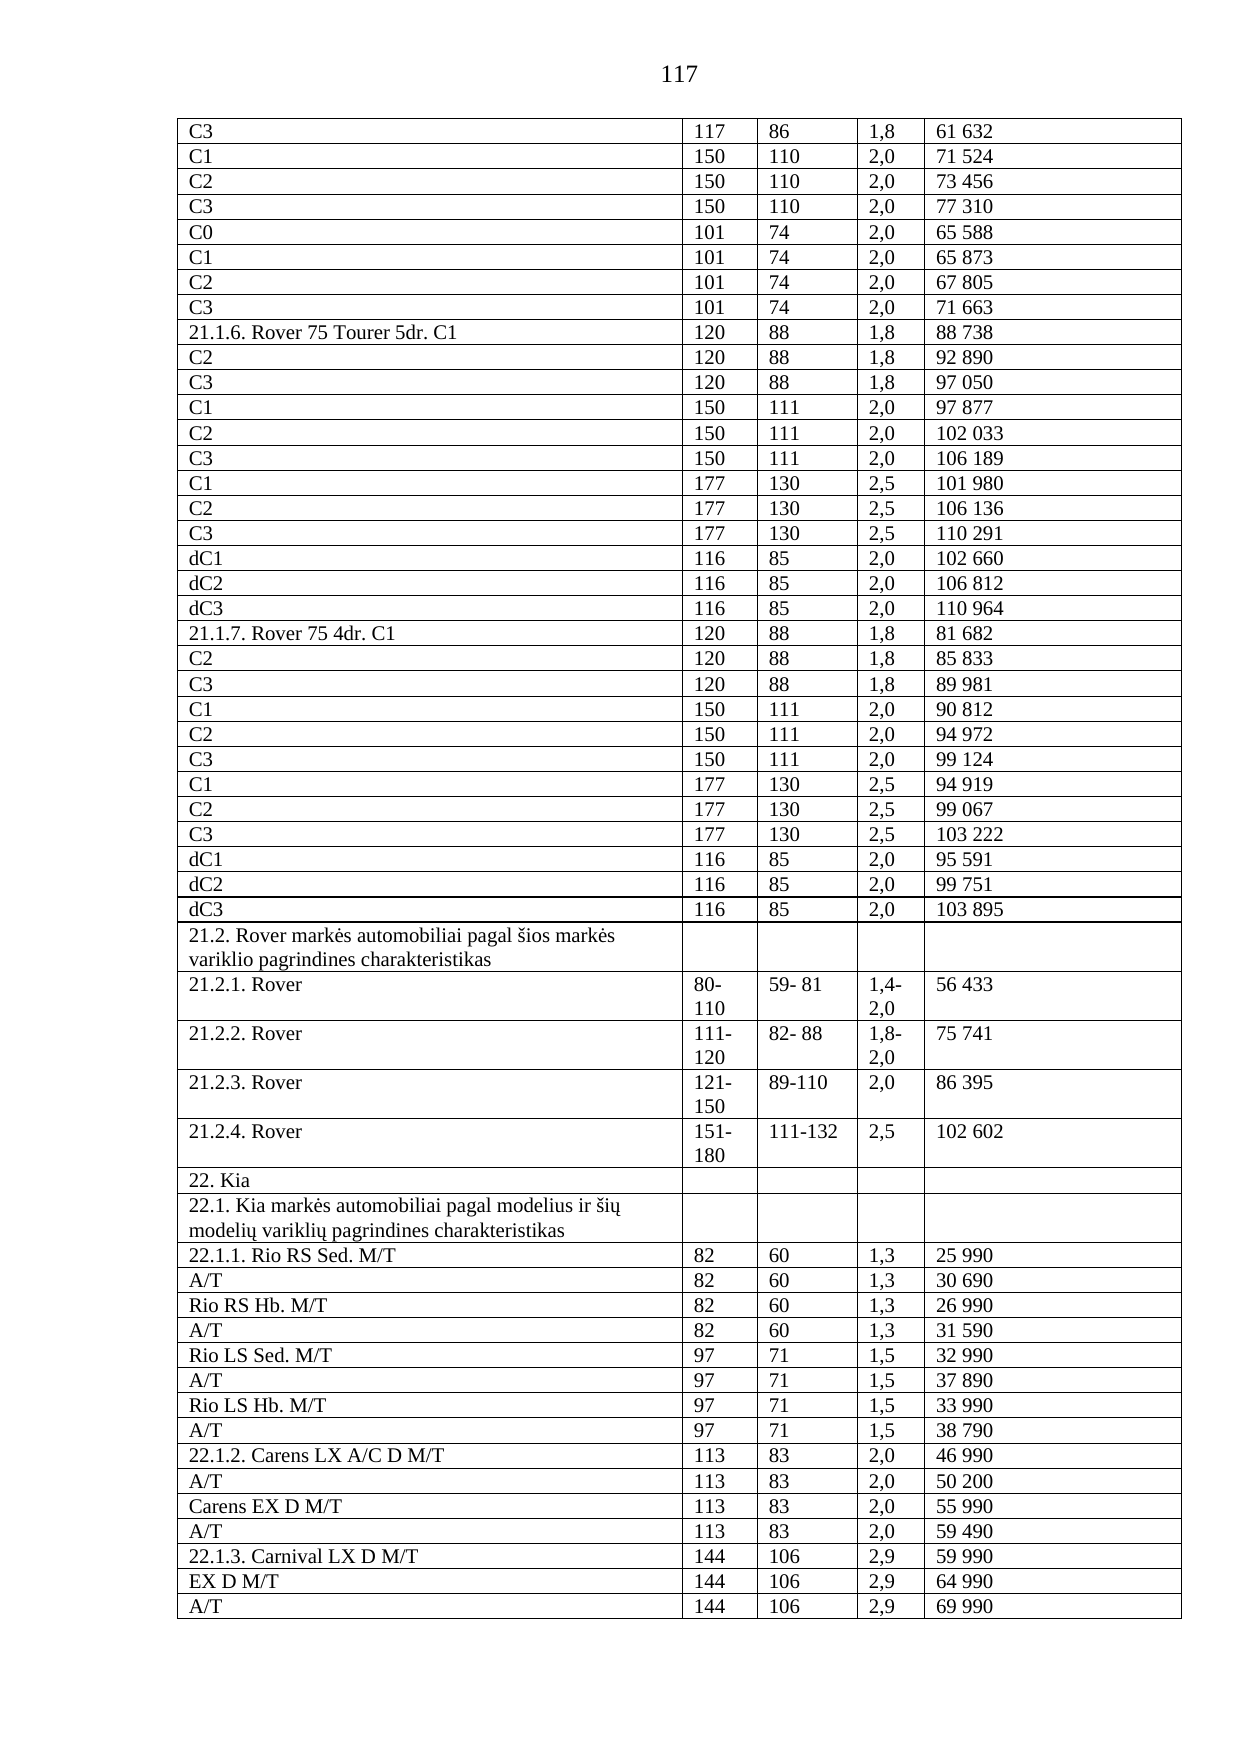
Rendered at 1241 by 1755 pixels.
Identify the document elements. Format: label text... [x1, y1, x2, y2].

table_cell 1,8 [858, 345, 924, 369]
table_cell 177 [683, 797, 757, 821]
table_cell C1 [178, 471, 682, 495]
table_cell 151-180 [683, 1119, 757, 1167]
table_cell 1,3 [858, 1293, 924, 1317]
table_cell 94 919 [925, 772, 1181, 796]
table_cell [758, 1168, 857, 1192]
table_cell 116 [683, 571, 757, 595]
table_cell 111 [758, 697, 857, 721]
table_cell 61 632 [925, 119, 1181, 143]
table_cell 144 [683, 1569, 757, 1593]
table_cell 37 890 [925, 1368, 1181, 1392]
table_cell dC1 [178, 546, 682, 570]
table_cell 150 [683, 747, 757, 771]
table_cell 85 833 [925, 646, 1181, 670]
table_cell dC3 [178, 596, 682, 620]
table_cell 111-120 [683, 1021, 757, 1069]
table_cell 2,0 [858, 1444, 924, 1467]
table_cell 120 [683, 320, 757, 344]
table_cell 85 [758, 546, 857, 570]
table_cell 82 [683, 1243, 757, 1267]
table_cell 106 812 [925, 571, 1181, 595]
table_cell C3 [178, 521, 682, 545]
table_cell 82 [683, 1318, 757, 1342]
table_cell 2,5 [858, 822, 924, 846]
table_cell 2,0 [858, 898, 924, 921]
table_cell 150 [683, 446, 757, 469]
table_cell 130 [758, 822, 857, 846]
table_cell 177 [683, 471, 757, 495]
table_cell 80-110 [683, 972, 757, 1020]
table_cell 111 [758, 395, 857, 419]
table_cell C1 [178, 772, 682, 796]
table_cell 111 [758, 722, 857, 746]
table_cell 144 [683, 1594, 757, 1618]
table_cell 2,0 [858, 446, 924, 469]
table_cell dC2 [178, 571, 682, 595]
table_cell Rio LS Sed. M/T [178, 1343, 682, 1367]
table_cell C2 [178, 722, 682, 746]
table_cell 2,0 [858, 1070, 924, 1118]
table_cell 150 [683, 144, 757, 168]
table_cell 60 [758, 1318, 857, 1342]
table_cell 1,8-2,0 [858, 1021, 924, 1069]
table_cell 85 [758, 898, 857, 921]
table_cell C3 [178, 295, 682, 319]
table_cell 150 [683, 195, 757, 218]
table_cell 2,0 [858, 144, 924, 168]
table_cell [683, 1194, 757, 1242]
table_cell 94 972 [925, 722, 1181, 746]
table_cell Rio LS Hb. M/T [178, 1393, 682, 1417]
table_cell 2,0 [858, 295, 924, 319]
table_cell 106 136 [925, 496, 1181, 520]
table_cell 2,5 [858, 772, 924, 796]
table_cell C3 [178, 446, 682, 469]
table_cell 89-110 [758, 1070, 857, 1118]
table_cell 2,9 [858, 1544, 924, 1568]
table_cell 117 [683, 119, 757, 143]
table_cell C3 [178, 119, 682, 143]
table_cell 1,8 [858, 370, 924, 394]
table_cell 116 [683, 596, 757, 620]
table_cell 97 [683, 1393, 757, 1417]
table_cell 83 [758, 1494, 857, 1518]
table_cell 33 990 [925, 1393, 1181, 1417]
table_cell 177 [683, 496, 757, 520]
table_cell 2,9 [858, 1569, 924, 1593]
table_cell [858, 1194, 924, 1242]
table_cell 65 588 [925, 220, 1181, 244]
table_cell 120 [683, 345, 757, 369]
table_cell 74 [758, 220, 857, 244]
table_cell dC1 [178, 847, 682, 871]
table_cell 26 990 [925, 1293, 1181, 1317]
table_cell 1,8 [858, 119, 924, 143]
table_cell 150 [683, 420, 757, 444]
table_cell 130 [758, 471, 857, 495]
table_cell 103 895 [925, 898, 1181, 921]
table_cell 97 877 [925, 395, 1181, 419]
table_cell 1,8 [858, 320, 924, 344]
table_cell 97 [683, 1343, 757, 1367]
table_cell 130 [758, 772, 857, 796]
table_cell 88 [758, 345, 857, 369]
table_cell 2,5 [858, 797, 924, 821]
table_cell 1,5 [858, 1343, 924, 1367]
table_cell 111 [758, 747, 857, 771]
table_cell dC2 [178, 872, 682, 896]
table_cell 97 [683, 1368, 757, 1392]
table_cell 2,0 [858, 420, 924, 444]
table_cell 46 990 [925, 1444, 1181, 1467]
table_cell 1,3 [858, 1243, 924, 1267]
table_cell 71 663 [925, 295, 1181, 319]
table_cell 121-150 [683, 1070, 757, 1118]
table_cell 21.2.2. Rover [178, 1021, 682, 1069]
table_cell 103 222 [925, 822, 1181, 846]
table_cell 74 [758, 270, 857, 294]
table_cell 88 [758, 646, 857, 670]
table_cell A/T [178, 1318, 682, 1342]
table_cell 74 [758, 295, 857, 319]
table_cell 101 [683, 245, 757, 269]
table_cell 22.1.3. Carnival LX D M/T [178, 1544, 682, 1568]
table_cell 59- 81 [758, 972, 857, 1020]
table_cell 69 990 [925, 1594, 1181, 1618]
table_cell 110 [758, 195, 857, 218]
table_cell 1,8 [858, 646, 924, 670]
table_cell 2,0 [858, 169, 924, 193]
table_cell 2,0 [858, 245, 924, 269]
table_cell 110 291 [925, 521, 1181, 545]
table_cell 73 456 [925, 169, 1181, 193]
table_cell 2,5 [858, 521, 924, 545]
table_cell 1,5 [858, 1393, 924, 1417]
table_cell 67 805 [925, 270, 1181, 294]
table_cell 82 [683, 1293, 757, 1317]
table_cell 85 [758, 571, 857, 595]
table_cell 88 738 [925, 320, 1181, 344]
table_cell 22.1.1. Rio RS Sed. M/T [178, 1243, 682, 1267]
table_cell 81 682 [925, 621, 1181, 645]
table_cell 116 [683, 546, 757, 570]
table_cell 120 [683, 621, 757, 645]
table_cell 2,0 [858, 1494, 924, 1518]
table_cell A/T [178, 1418, 682, 1442]
table_cell 116 [683, 847, 757, 871]
table_cell 21.1.6. Rover 75 Tourer 5dr. C1 [178, 320, 682, 344]
table_cell A/T [178, 1268, 682, 1292]
table_cell 21.2.4. Rover [178, 1119, 682, 1167]
table_cell [683, 923, 757, 971]
table_cell 71 [758, 1393, 857, 1417]
table_cell 1,5 [858, 1418, 924, 1442]
table_cell 2,0 [858, 571, 924, 595]
table_cell 2,5 [858, 1119, 924, 1167]
table_cell C3 [178, 195, 682, 218]
table_cell 130 [758, 496, 857, 520]
table_cell 83 [758, 1444, 857, 1467]
table_cell 64 990 [925, 1569, 1181, 1593]
table_cell 2,0 [858, 1469, 924, 1493]
table_cell 92 890 [925, 345, 1181, 369]
table_cell 85 [758, 596, 857, 620]
table_cell C2 [178, 270, 682, 294]
table_cell A/T [178, 1519, 682, 1543]
table_cell 116 [683, 898, 757, 921]
table_cell 111 [758, 420, 857, 444]
table_cell 113 [683, 1469, 757, 1493]
table_cell C3 [178, 822, 682, 846]
table_cell 2,0 [858, 395, 924, 419]
table_cell C1 [178, 395, 682, 419]
table_cell 120 [683, 370, 757, 394]
table_cell 2,0 [858, 747, 924, 771]
table_cell 25 990 [925, 1243, 1181, 1267]
table_cell 106 [758, 1544, 857, 1568]
table_cell A/T [178, 1594, 682, 1618]
table_cell C2 [178, 169, 682, 193]
table_cell 59 490 [925, 1519, 1181, 1543]
table_cell 106 189 [925, 446, 1181, 469]
table_cell 2,0 [858, 195, 924, 218]
table_cell 113 [683, 1444, 757, 1467]
table_cell 1,5 [858, 1368, 924, 1392]
table_cell 88 [758, 320, 857, 344]
table_cell 150 [683, 395, 757, 419]
table_cell C1 [178, 144, 682, 168]
table_cell 22.1. Kia markės automobiliai pagal modelius ir šių modelių variklių pagrindines charakteristikas [178, 1194, 682, 1242]
table_cell 77 310 [925, 195, 1181, 218]
table_cell 101 980 [925, 471, 1181, 495]
table_cell 113 [683, 1494, 757, 1518]
table_cell 88 [758, 621, 857, 645]
table_cell [925, 1194, 1181, 1242]
table_cell 83 [758, 1519, 857, 1543]
table_cell 22. Kia [178, 1168, 682, 1192]
table_cell 2,5 [858, 496, 924, 520]
table_cell C2 [178, 345, 682, 369]
table_cell 177 [683, 772, 757, 796]
table_cell C3 [178, 370, 682, 394]
table_cell 2,0 [858, 546, 924, 570]
table_cell 130 [758, 521, 857, 545]
table_cell C1 [178, 697, 682, 721]
table_cell 99 751 [925, 872, 1181, 896]
table_cell 150 [683, 722, 757, 746]
table_cell 1,3 [858, 1268, 924, 1292]
table_cell 1,8 [858, 621, 924, 645]
table_cell 75 741 [925, 1021, 1181, 1069]
table_cell 120 [683, 646, 757, 670]
table_cell 32 990 [925, 1343, 1181, 1367]
table_cell 21.2. Rover markės automobiliai pagal šios markės variklio pagrindines charakteristikas [178, 923, 682, 971]
table_cell Carens EX D M/T [178, 1494, 682, 1518]
table_cell 150 [683, 697, 757, 721]
table_cell 82- 88 [758, 1021, 857, 1069]
table_cell 99 124 [925, 747, 1181, 771]
table_cell C2 [178, 797, 682, 821]
table_cell 177 [683, 521, 757, 545]
table_cell 2,0 [858, 722, 924, 746]
table_cell 55 990 [925, 1494, 1181, 1518]
table_cell 88 [758, 671, 857, 696]
table_cell 150 [683, 169, 757, 193]
table_cell [683, 1168, 757, 1192]
table_cell dC3 [178, 898, 682, 921]
table_cell 85 [758, 847, 857, 871]
table_cell 85 [758, 872, 857, 896]
table_cell 106 [758, 1569, 857, 1593]
table_cell 71 [758, 1368, 857, 1392]
table_cell 2,0 [858, 1519, 924, 1543]
table_cell 21.2.1. Rover [178, 972, 682, 1020]
table_cell 111 [758, 446, 857, 469]
table_cell 113 [683, 1519, 757, 1543]
table_cell 97 [683, 1418, 757, 1442]
table_cell 106 [758, 1594, 857, 1618]
table_cell C0 [178, 220, 682, 244]
table_cell 102 602 [925, 1119, 1181, 1167]
table_cell C2 [178, 646, 682, 670]
table_cell [925, 923, 1181, 971]
table_cell 74 [758, 245, 857, 269]
table_cell A/T [178, 1469, 682, 1493]
table_cell 50 200 [925, 1469, 1181, 1493]
table_cell C3 [178, 747, 682, 771]
table_cell 31 590 [925, 1318, 1181, 1342]
table_cell 95 591 [925, 847, 1181, 871]
table_cell 22.1.2. Carens LX A/C D M/T [178, 1444, 682, 1467]
table_cell 2,5 [858, 471, 924, 495]
table_cell 71 524 [925, 144, 1181, 168]
table_cell EX D M/T [178, 1569, 682, 1593]
table_cell 59 990 [925, 1544, 1181, 1568]
table_cell 2,0 [858, 697, 924, 721]
table_cell 110 [758, 144, 857, 168]
table_cell 177 [683, 822, 757, 846]
table_cell 1,8 [858, 671, 924, 696]
table_cell 90 812 [925, 697, 1181, 721]
table_cell C2 [178, 496, 682, 520]
table_cell 102 033 [925, 420, 1181, 444]
table_cell 110 964 [925, 596, 1181, 620]
table_cell C1 [178, 245, 682, 269]
table_cell 56 433 [925, 972, 1181, 1020]
table_cell 88 [758, 370, 857, 394]
table_cell 101 [683, 220, 757, 244]
table_cell 116 [683, 872, 757, 896]
table_cell 97 050 [925, 370, 1181, 394]
table_cell 2,0 [858, 220, 924, 244]
table_cell 1,4-2,0 [858, 972, 924, 1020]
table_cell 82 [683, 1268, 757, 1292]
table_cell 130 [758, 797, 857, 821]
table_cell 83 [758, 1469, 857, 1493]
table_cell 120 [683, 671, 757, 696]
table_cell [858, 923, 924, 971]
table_cell Rio RS Hb. M/T [178, 1293, 682, 1317]
table_cell 86 [758, 119, 857, 143]
table_cell 101 [683, 270, 757, 294]
table_cell [758, 1194, 857, 1242]
table_cell 89 981 [925, 671, 1181, 696]
table_cell 1,3 [858, 1318, 924, 1342]
table_cell 2,0 [858, 872, 924, 896]
table_cell 21.1.7. Rover 75 4dr. C1 [178, 621, 682, 645]
table_cell 38 790 [925, 1418, 1181, 1442]
table_cell C2 [178, 420, 682, 444]
table_cell A/T [178, 1368, 682, 1392]
table_cell 101 [683, 295, 757, 319]
table_cell 60 [758, 1243, 857, 1267]
table_cell 60 [758, 1268, 857, 1292]
table_cell 144 [683, 1544, 757, 1568]
table_cell 2,0 [858, 596, 924, 620]
table_cell 65 873 [925, 245, 1181, 269]
table_cell 99 067 [925, 797, 1181, 821]
table_cell [925, 1168, 1181, 1192]
table_cell 2,0 [858, 847, 924, 871]
table_cell 86 395 [925, 1070, 1181, 1118]
table_cell 110 [758, 169, 857, 193]
table_cell 111-132 [758, 1119, 857, 1167]
table_cell 71 [758, 1418, 857, 1442]
table_cell 30 690 [925, 1268, 1181, 1292]
table_cell 60 [758, 1293, 857, 1317]
table_cell [758, 923, 857, 971]
table_cell 102 660 [925, 546, 1181, 570]
table_cell 2,0 [858, 270, 924, 294]
table_cell 2,9 [858, 1594, 924, 1618]
table_cell 21.2.3. Rover [178, 1070, 682, 1118]
table_cell 71 [758, 1343, 857, 1367]
table_cell C3 [178, 671, 682, 696]
table_cell [858, 1168, 924, 1192]
